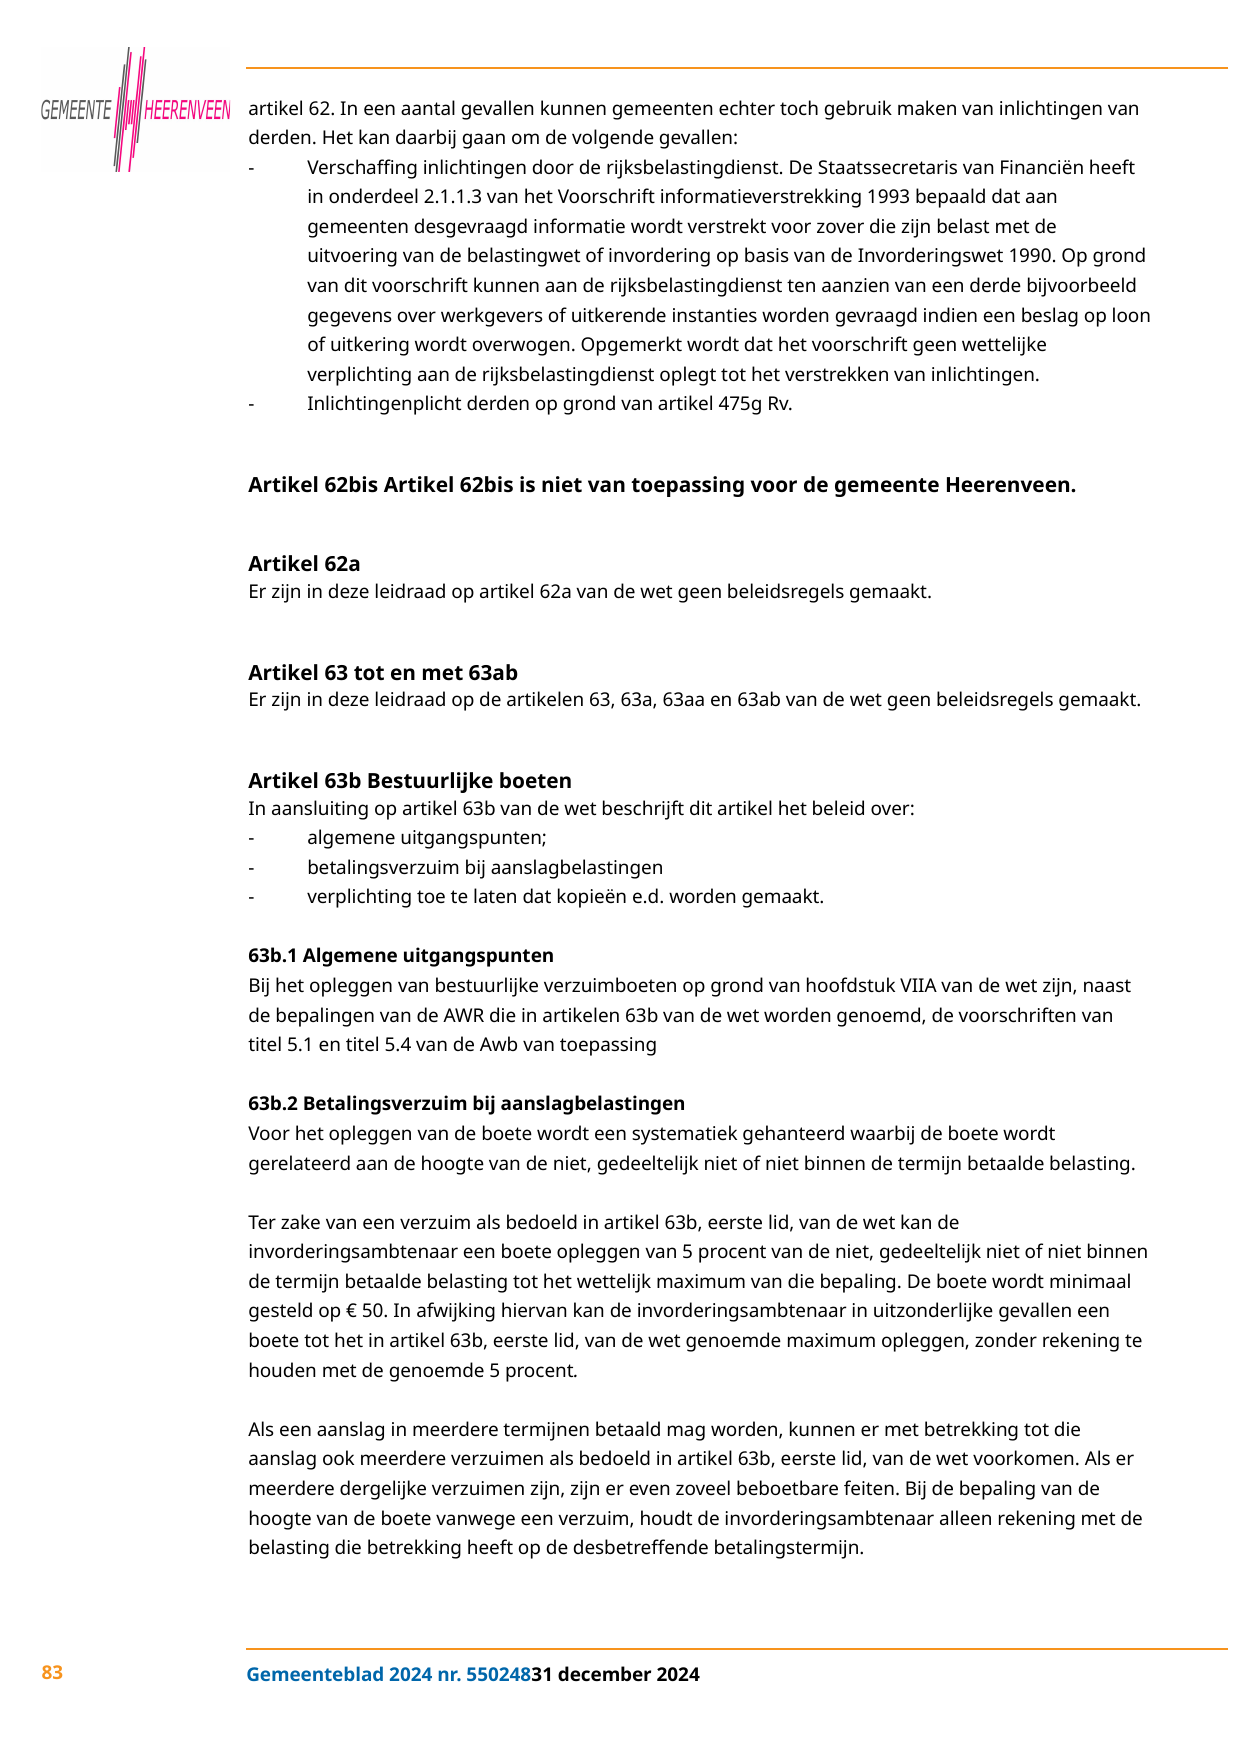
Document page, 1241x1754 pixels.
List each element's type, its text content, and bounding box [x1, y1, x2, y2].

text Er zijn in deze leidraad op de artikelen 63, 63a, 63aa en 63ab van de wet geen beleidsregels gemaakt. [248, 686, 1152, 712]
text Artikel 63b Bestuurlijke boeten [248, 766, 1152, 795]
text Artikel 62a [248, 549, 1152, 578]
text Artikel 63 tot en met 63ab [248, 658, 1152, 686]
text Ter zake van een verzuim als bedoeld in artikel 63b, eerste lid, van de wet kan de invorderingsambtenaar een boete opleggen van 5 procent van de niet, gedeeltelijk niet of niet binnen de termijn betaalde belasting tot het wettelijk maximum van die bepaling. De boete wordt minimaal gesteld op € 50. In afwijking hiervan kan de invorderingsambtenaar in uitzonderlijke gevallen een boete tot het in artikel 63b, eerste lid, van de wet genoemde maximum opleggen, zonder rekening te houden met de genoemde 5 procent. [248, 1209, 1152, 1383]
list verplichting toe te laten dat kopieën e.d. worden gemaakt. [248, 883, 1152, 909]
picture [41, 47, 231, 172]
list Verschaffing inlichtingen door de rijksbelastingdienst. De Staatssecretaris van Financiën heeft in onderdeel 2.1.1.3 van het Voorschrift informatieverstrekking 1993 bepaald dat aan gemeenten desgevraagd informatie wordt verstrekt voor zover die zijn belast met de uitvoering van de belastingwet of invordering op basis van de Invorderingswet 1990. Op grond van dit voorschrift kunnen aan de rijksbelastingdienst ten aanzien van een derde bijvoorbeeld gegevens over werkgevers of uitkerende instanties worden gevraagd indien een beslag op loon of uitkering wordt overwogen. Opgemerkt wordt dat het voorschrift geen wettelijke verplichting aan de rijksbelastingdienst oplegt tot het verstrekken van inlichtingen. [248, 154, 1152, 387]
text Artikel 62bis Artikel 62bis is niet van toepassing voor de gemeente Heerenveen. [248, 471, 1152, 499]
text In aansluiting op artikel 63b van de wet beschrijft dit artikel het beleid over: [248, 795, 1152, 821]
text 63b.1 Algemene uitgangspunten [248, 943, 1152, 968]
text Als een aanslag in meerdere termijnen betaald mag worden, kunnen er met betrekking tot die aanslag ook meerdere verzuimen als bedoeld in artikel 63b, eerste lid, van de wet voorkomen. Als er meerdere dergelijke verzuimen zijn, zijn er even zoveel beboetbare feiten. Bij de bepaling van de hoogte van de boete vanwege een verzuim, houdt de invorderingsambtenaar alleen rekening met de belasting die betrekking heeft op de desbetreffende betalingstermijn. [248, 1416, 1152, 1560]
text Er zijn in deze leidraad op artikel 62a van de wet geen beleidsregels gemaakt. [248, 578, 1152, 604]
text Voor het opleggen van de boete wordt een systematiek gehanteerd waarbij de boete wordt gerelateerd aan de hoogte van de niet, gedeeltelijk niet of niet binnen de termijn betaalde belasting. [248, 1120, 1152, 1176]
text artikel 62. In een aantal gevallen kunnen gemeenten echter toch gebruik maken van inlichtingen van derden. Het kan daarbij gaan om de volgende gevallen: [248, 95, 1152, 150]
text 63b.2 Betalingsverzuim bij aanslagbelastingen [248, 1091, 1152, 1116]
list algemene uitgangspunten; [248, 824, 1152, 850]
text Bij het opleggen van bestuurlijke verzuimboeten op grond van hoofdstuk VIIA van de wet zijn, naast de bepalingen van de AWR die in artikelen 63b van de wet worden genoemd, de voorschriften van titel 5.1 en titel 5.4 van de Awb van toepassing [248, 972, 1152, 1057]
list Inlichtingenplicht derden op grond van artikel 475g Rv. [248, 391, 1152, 416]
list betalingsverzuim bij aanslagbelastingen [248, 854, 1152, 880]
